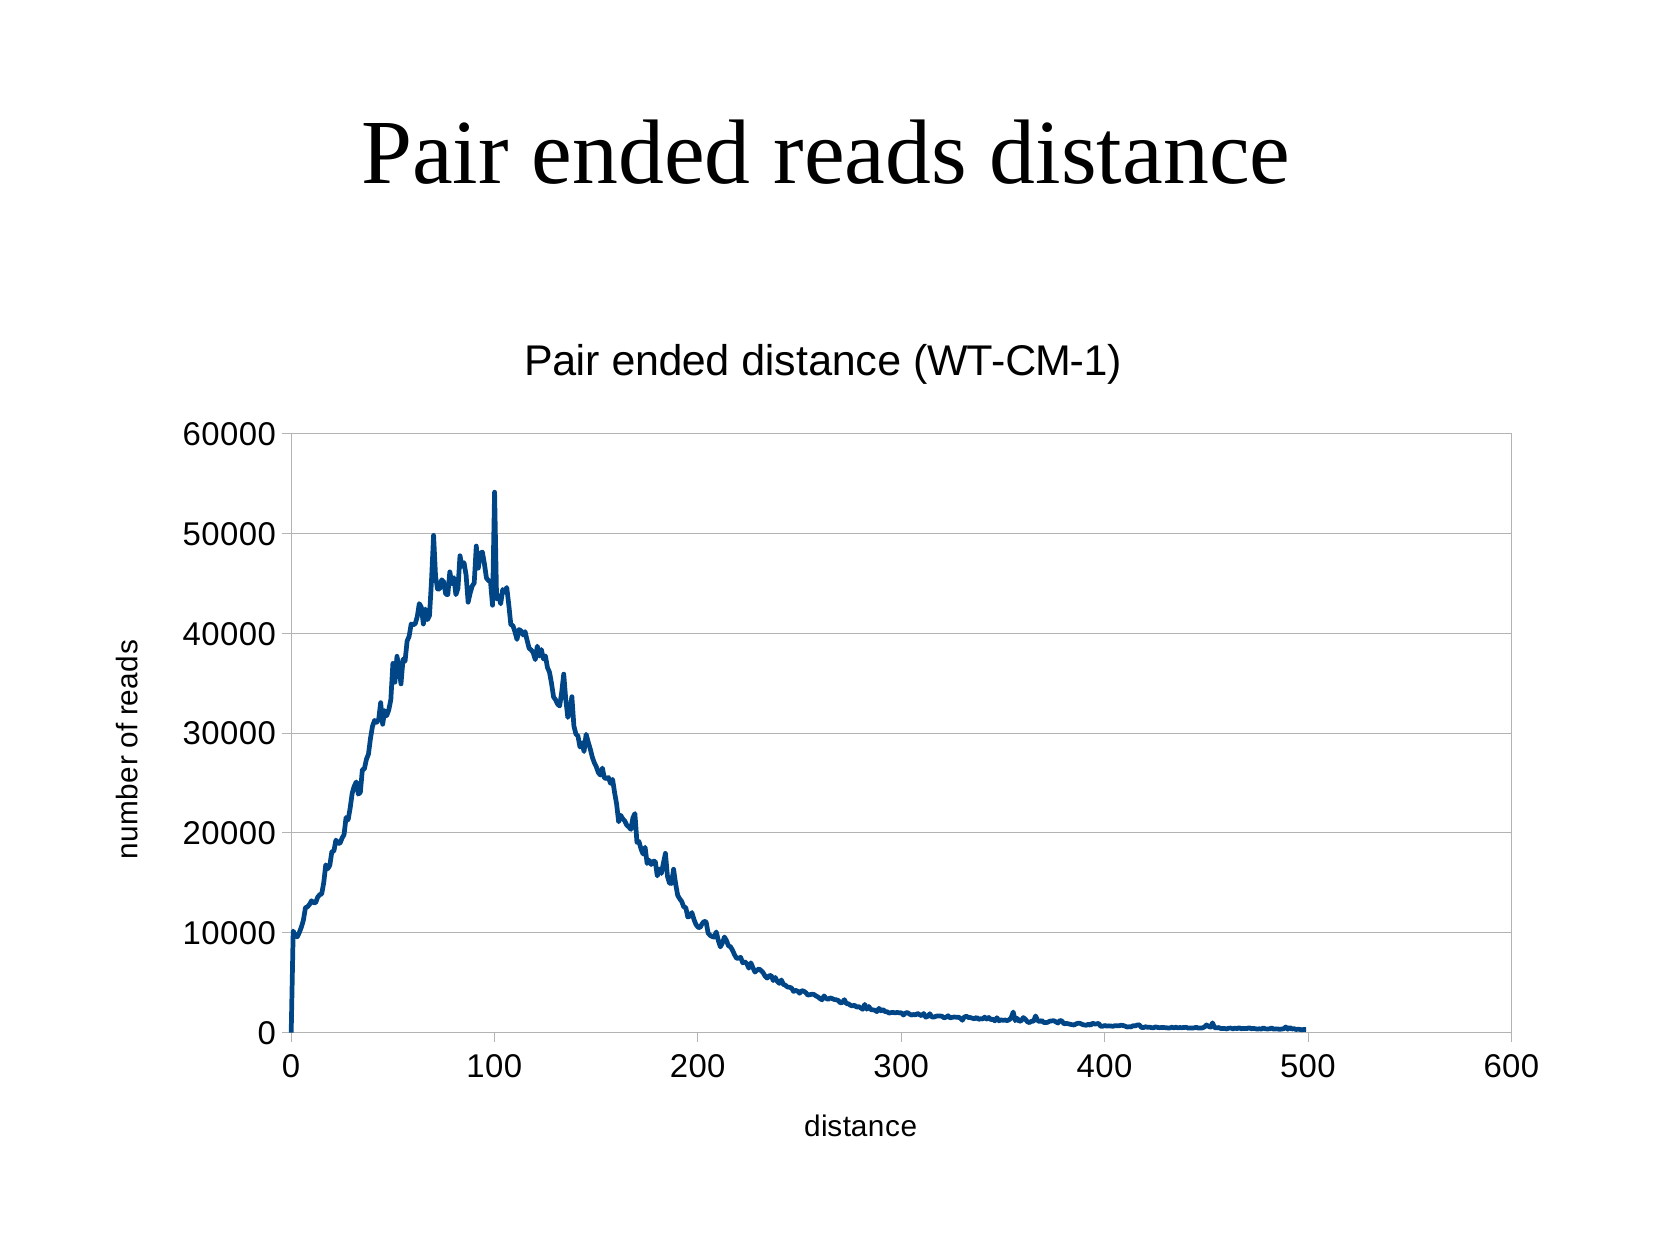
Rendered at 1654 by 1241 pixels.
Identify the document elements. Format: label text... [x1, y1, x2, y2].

title Pair ended reads distance [82, 49, 1571, 257]
chart [75, 299, 1570, 1177]
